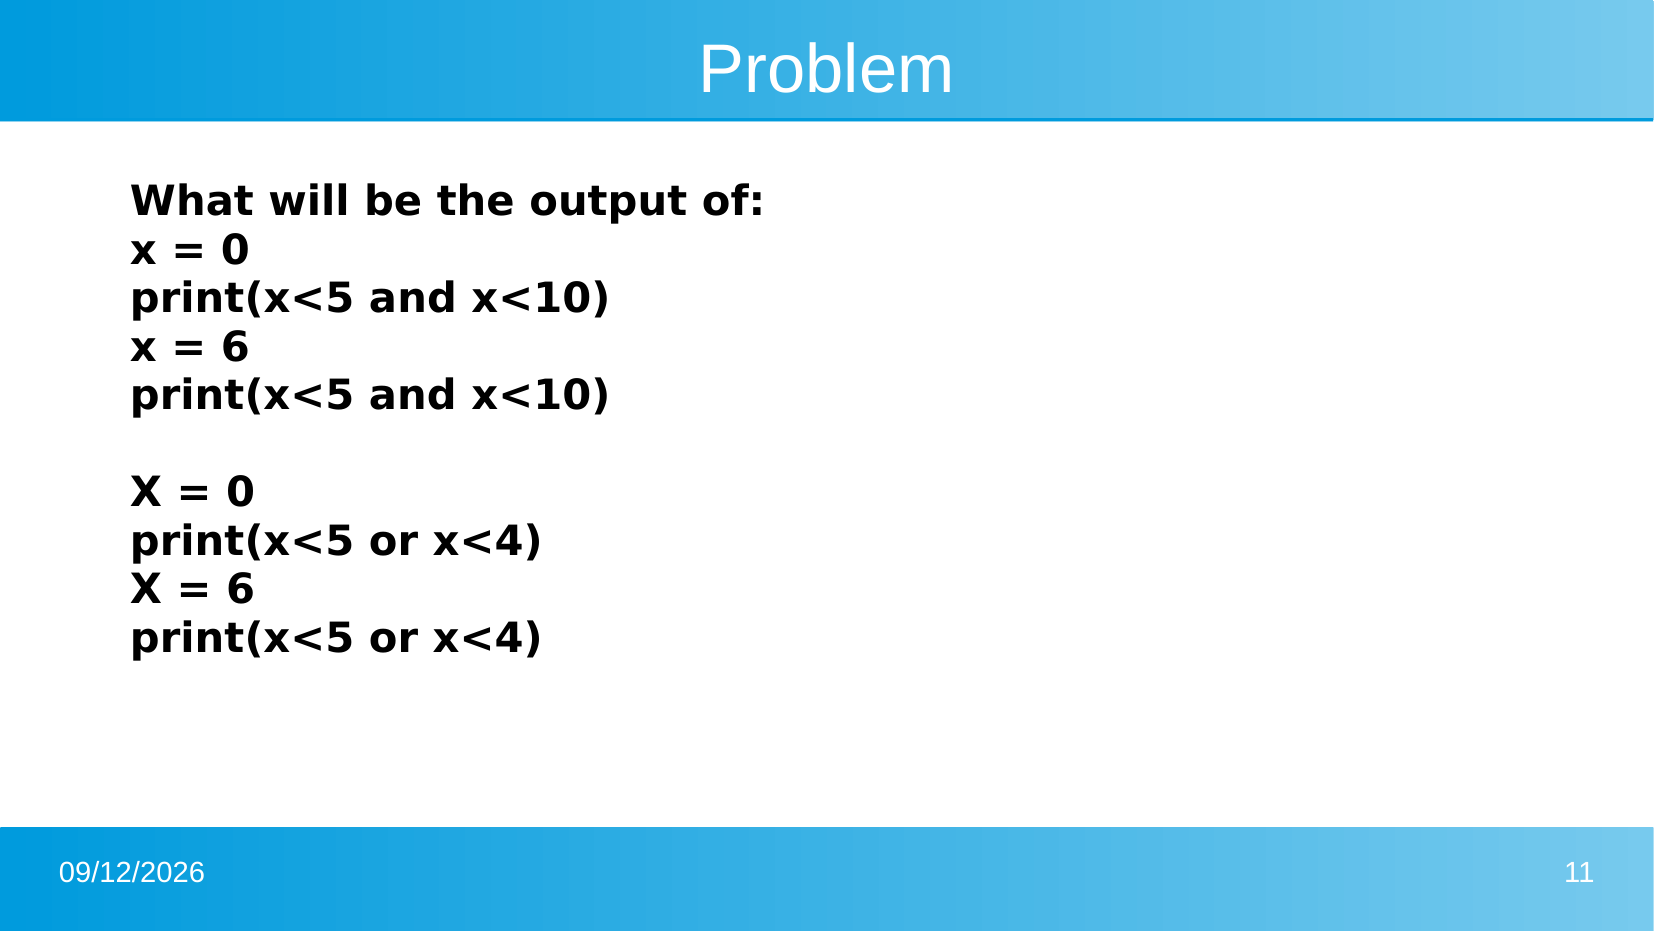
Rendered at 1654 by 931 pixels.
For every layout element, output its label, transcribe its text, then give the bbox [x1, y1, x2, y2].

title Problem [59, 29, 1595, 108]
list What will be the output of: x = 0 print(x<5 and x<10) x = 6 print(x<5 and x<10) X = 0 print(x<5 or x<4) X = 6 print(x<5 or x<4) [59, 177, 1595, 768]
